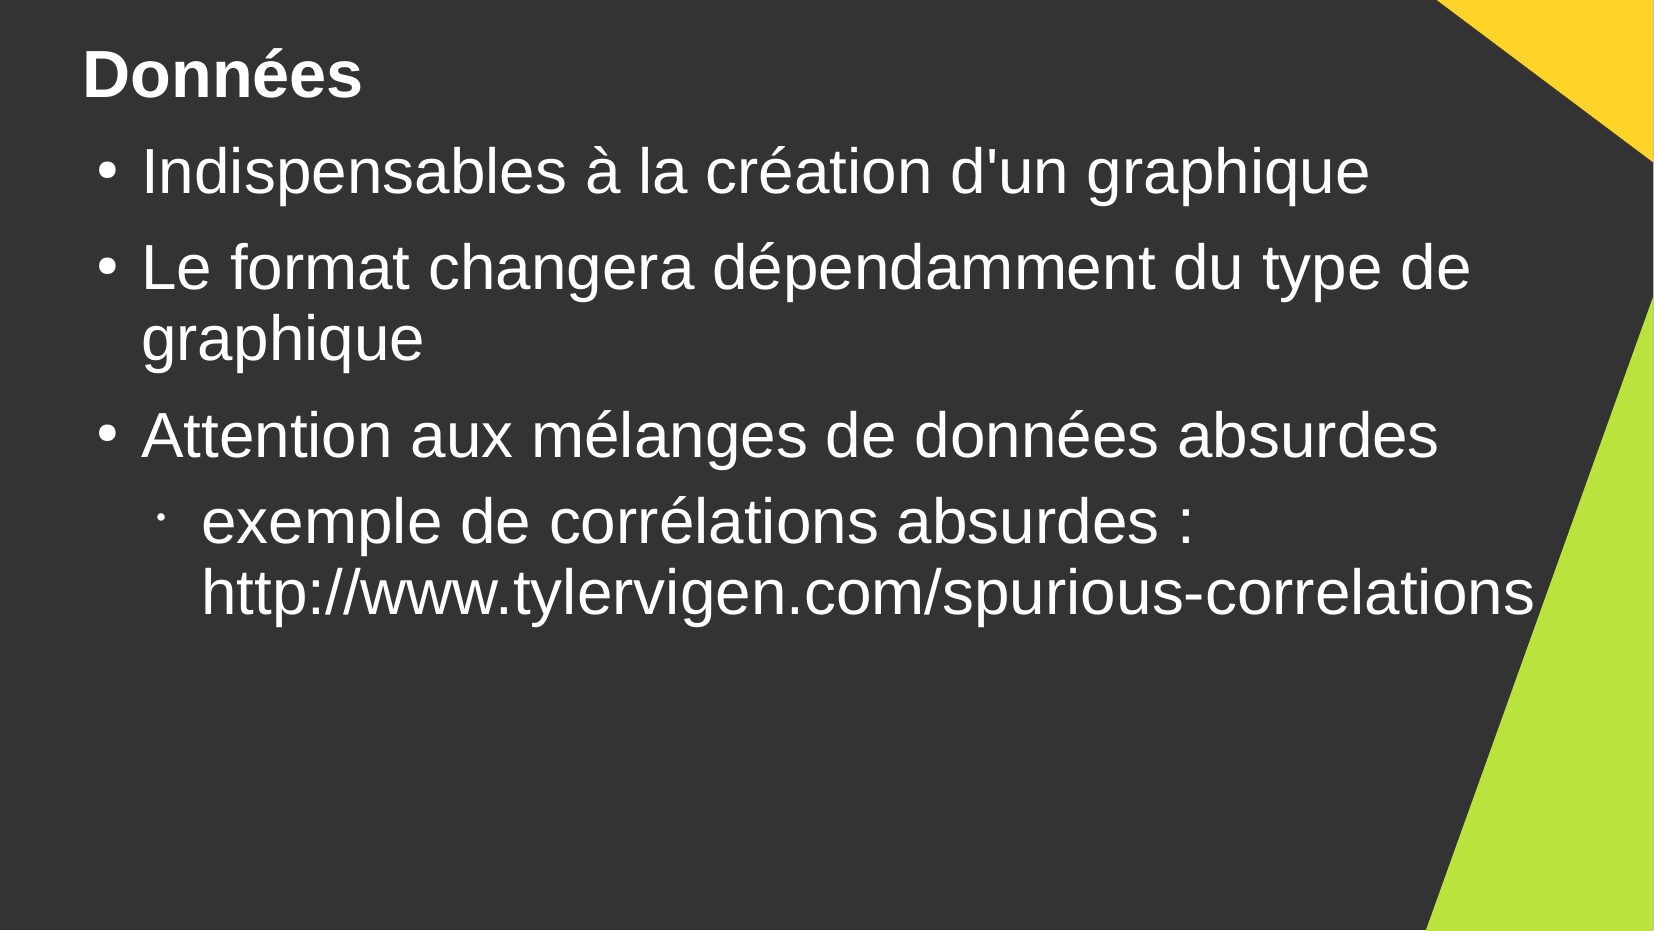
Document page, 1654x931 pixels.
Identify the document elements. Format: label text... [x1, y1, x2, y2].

list Indispensables à la création d'un graphique Le format changera dépendamment du type de graphique Attention aux mélanges de données absurdes exemple de corrélations absurdes : http://www.tylervigen.com/spurious-correlations [80, 135, 1560, 638]
title Données [82, 37, 1571, 115]
text_box [1436, 0, 1654, 163]
text_box [1425, 294, 1654, 931]
